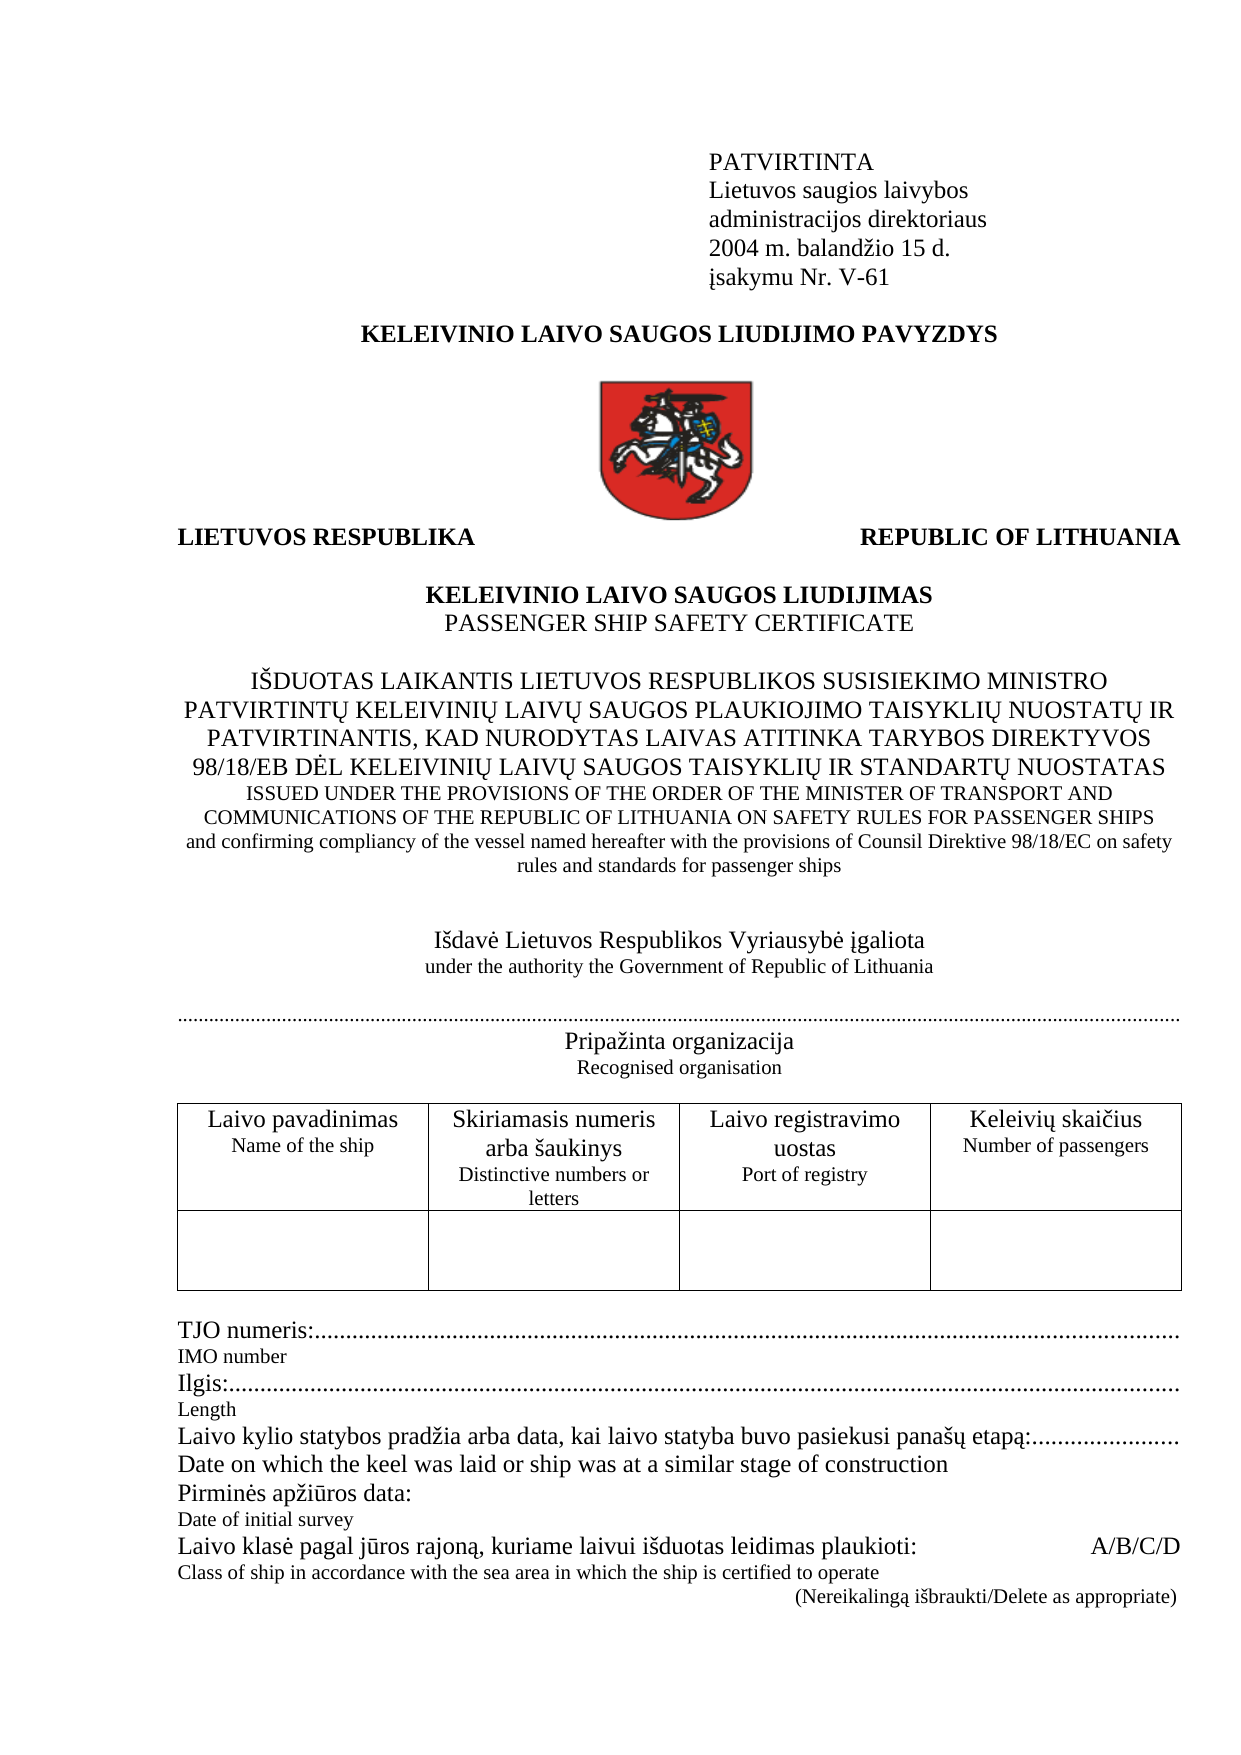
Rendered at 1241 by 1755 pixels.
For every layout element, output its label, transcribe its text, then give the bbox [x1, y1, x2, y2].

text IMO number [177, 1344, 1181, 1368]
text Length [177, 1397, 1181, 1421]
text TJO numeris: [177, 1315, 1181, 1344]
text PATVIRTINTA [177, 147, 1181, 176]
text Class of ship in accordance with the sea area in which the ship is certified to operate [177, 1560, 1181, 1584]
text Laivo klasė pagal jūros rajoną, kuriame laivui išduotas leidimas plaukioti: A/B/C/D [177, 1531, 1181, 1560]
text Pirminės apžiūros data: [177, 1478, 1181, 1507]
text Date on which the keel was laid or ship was at a similar stage of construction [177, 1449, 1181, 1478]
text 2004 m. balandžio 15 d. [177, 233, 1181, 262]
table_cell [429, 1211, 679, 1290]
table_header Laivo registravimo uostas Port of registry [680, 1104, 930, 1210]
text LIETUVOS RESPUBLIKA REPUBLIC OF LITHUANIA [177, 522, 1181, 551]
table_cell [931, 1211, 1181, 1290]
table_cell [680, 1211, 930, 1290]
text ISSUED UNDER THE PROVISIONS OF THE ORDER OF THE MINISTER OF TRANSPORT AND COMMUNICATIONS OF THE REPUBLIC OF LITHUANIA ON SAFETY RULES FOR PASSENGER SHIPS [177, 781, 1181, 829]
table_cell [178, 1211, 428, 1290]
text Išdavė Lietuvos Respublikos Vyriausybė įgaliota [177, 925, 1181, 954]
table_header Laivo pavadinimas Name of the ship [178, 1104, 428, 1210]
text under the authority the Government of Republic of Lithuania [177, 954, 1181, 978]
text Recognised organisation [177, 1055, 1181, 1079]
table_header Keleivių skaičius Number of passengers [931, 1104, 1181, 1210]
text KELEIVINIO LAIVO SAUGOS LIUDIJIMO PAVYZDYS [177, 319, 1181, 348]
text Pripažinta organizacija [177, 1026, 1181, 1055]
text Date of initial survey [177, 1507, 1181, 1531]
text PASSENGER SHIP SAFETY CERTIFICATE [177, 608, 1181, 637]
text and confirming compliancy of the vessel named hereafter with the provisions of Counsil Direktive 98/18/EC on safety rules and standards for passenger ships [177, 829, 1181, 877]
text Ilgis: [177, 1368, 1181, 1397]
table_header Skiriamasis numeris arba šaukinys Distinctive numbers or letters [429, 1104, 679, 1210]
text (Nereikalingą išbraukti/Delete as appropriate) [177, 1584, 1181, 1608]
text Lietuvos saugios laivybos [177, 176, 1181, 204]
text IŠDUOTAS LAIKANTIS LIETUVOS RESPUBLIKOS SUSISIEKIMO MINISTRO PATVIRTINTŲ KELEIVINIŲ LAIVŲ SAUGOS PLAUKIOJIMO TAISYKLIŲ NUOSTATŲ IR PATVIRTINANTIS, KAD NURODYTAS LAIVAS ATITINKA TARYBOS DIREKTYVOS 98/18/EB DĖL KELEIVINIŲ LAIVŲ SAUGOS TAISYKLIŲ IR STANDARTŲ NUOSTATAS [177, 666, 1181, 781]
text įsakymu Nr. V-61 [177, 262, 1181, 291]
text administracijos direktoriaus [177, 204, 1181, 233]
text Laivo kylio statybos pradžia arba data, kai laivo statyba buvo pasiekusi panašų etapą: [177, 1421, 1181, 1449]
text KELEIVINIO LAIVO SAUGOS LIUDIJIMAS [177, 580, 1181, 608]
